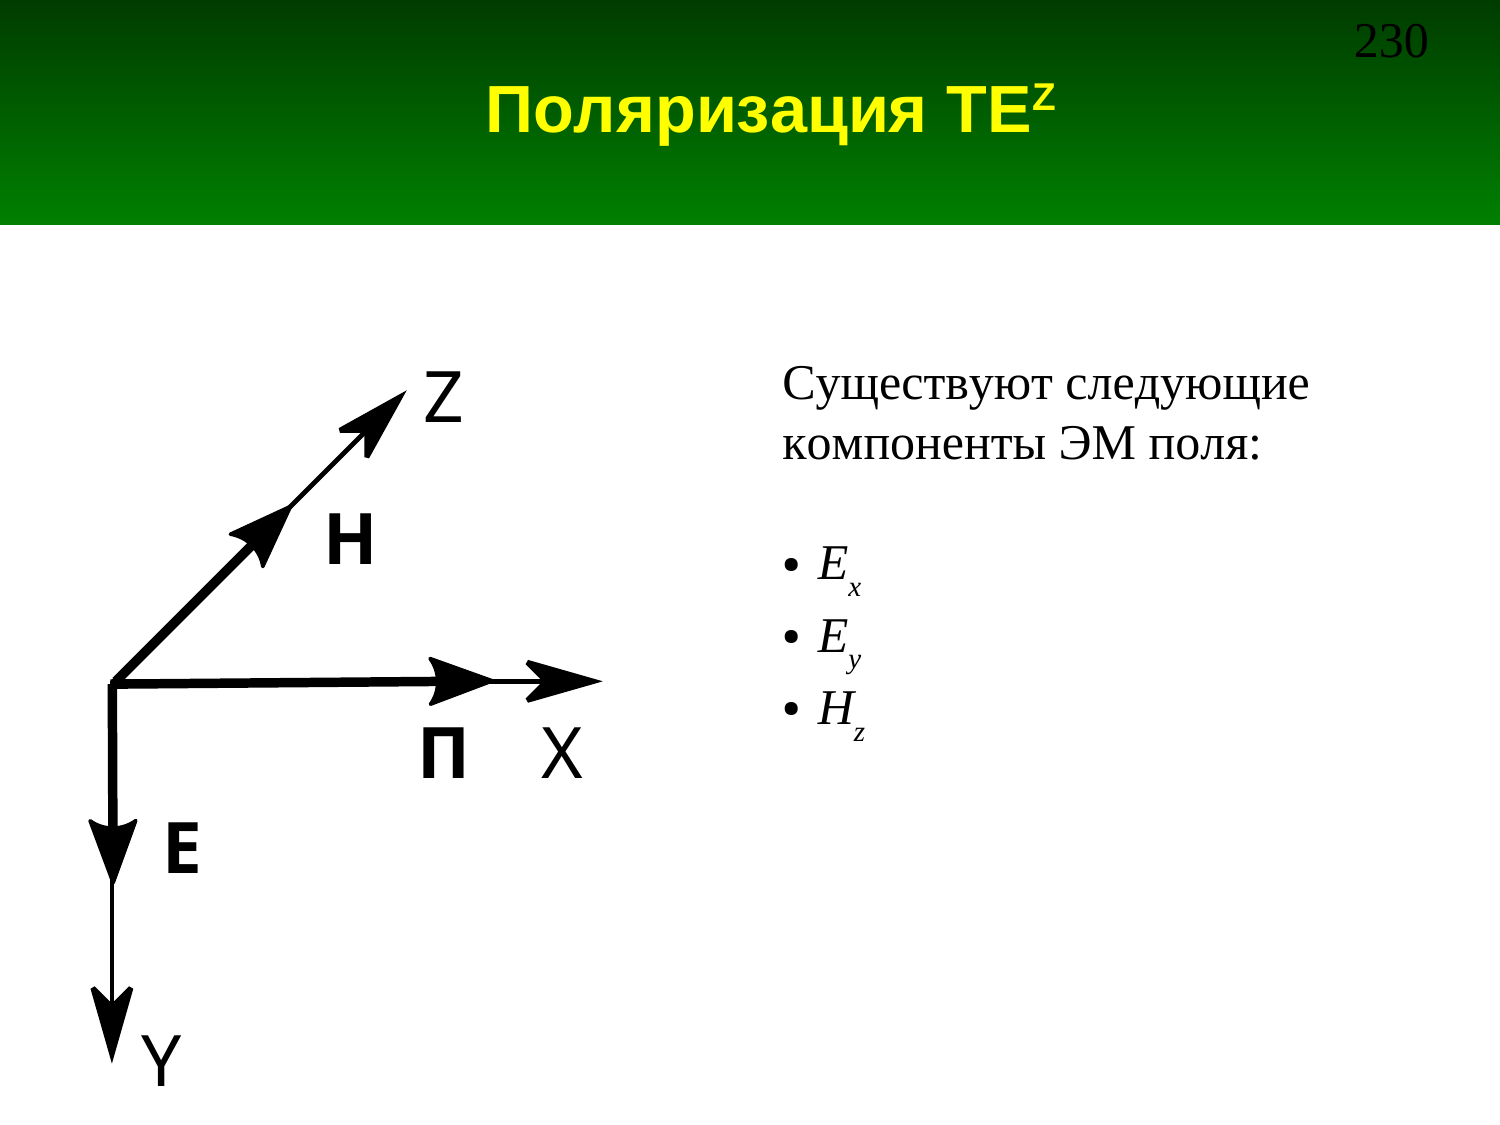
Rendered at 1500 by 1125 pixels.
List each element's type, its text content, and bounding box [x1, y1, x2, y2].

picture [88, 370, 603, 1087]
title Поляризация TEZ [100, 7, 1441, 204]
text_box Существуют следующие компоненты ЭМ поля: Ex Ey Hz [767, 342, 1321, 755]
